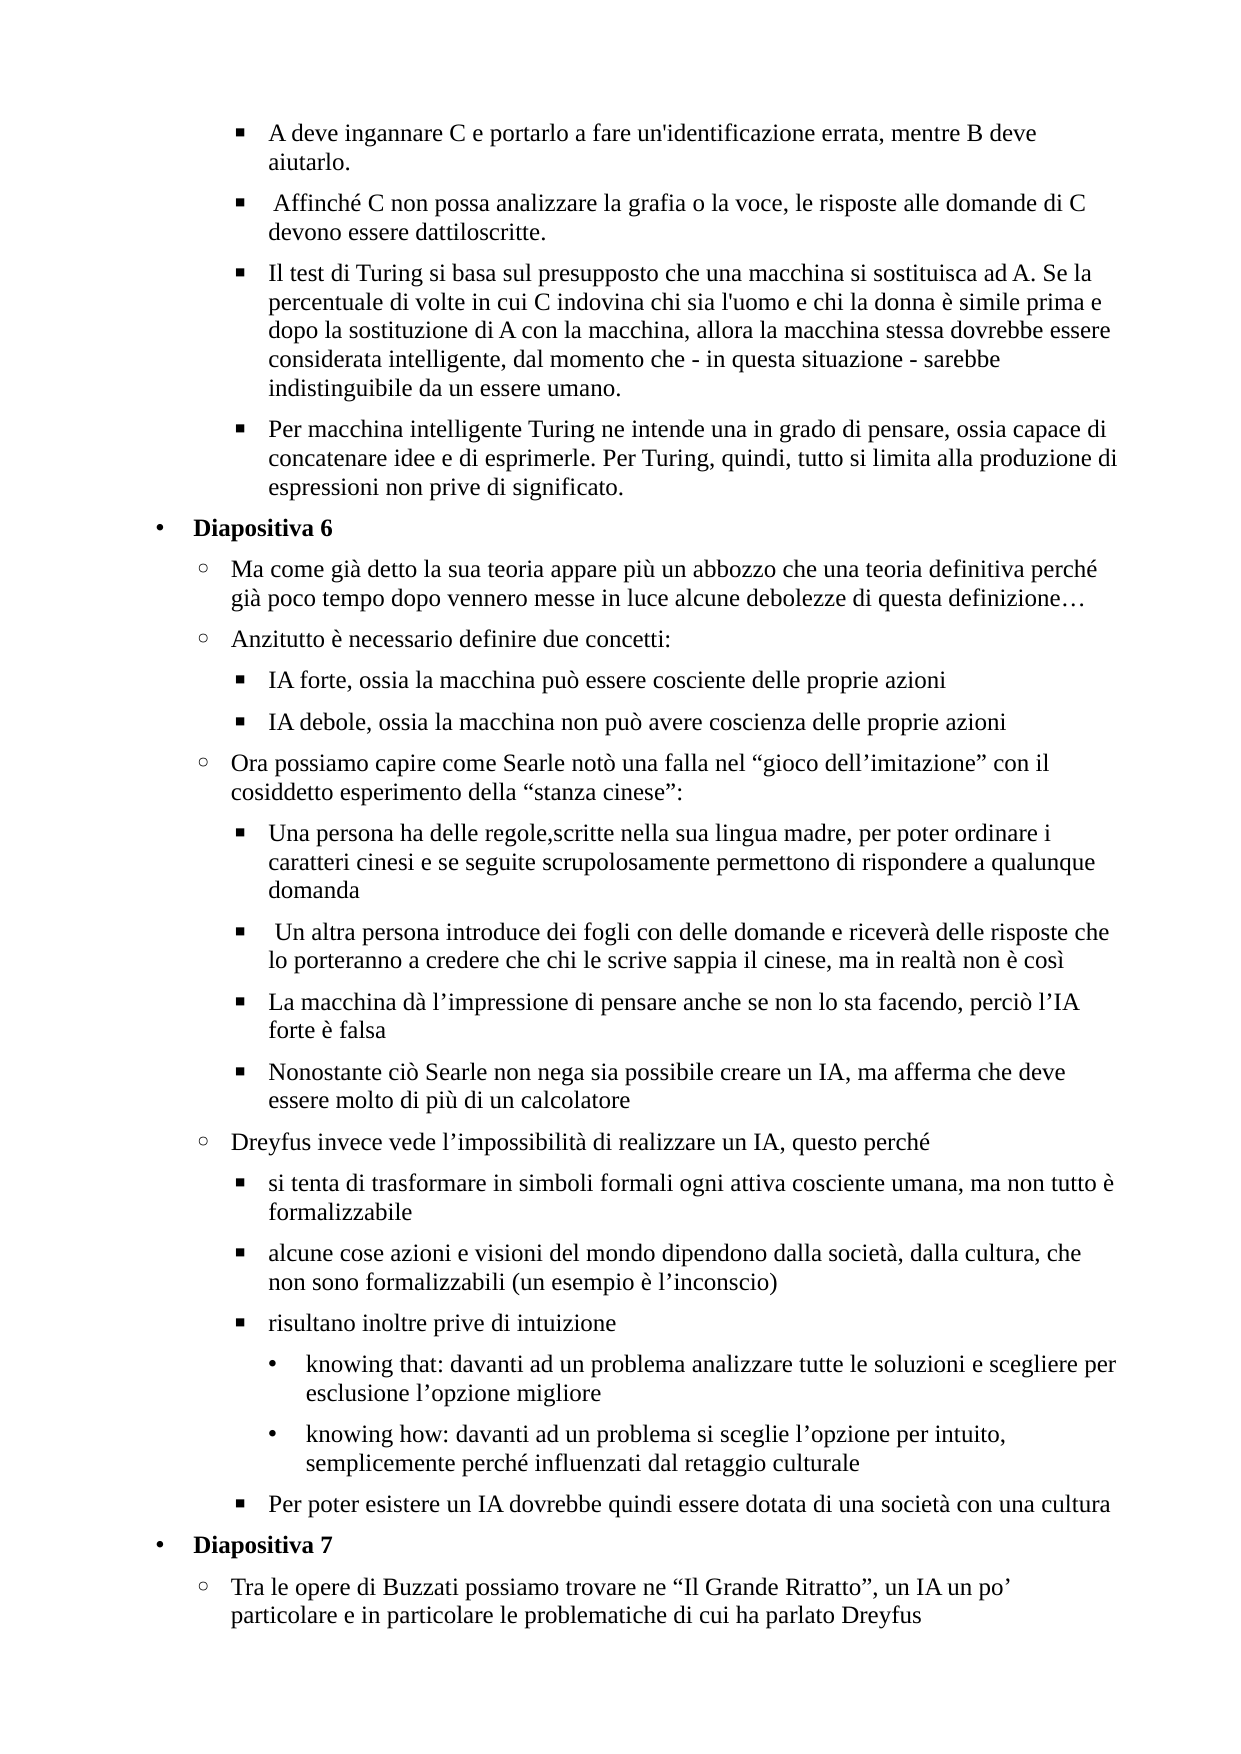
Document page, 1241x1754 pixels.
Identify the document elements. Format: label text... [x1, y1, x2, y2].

list knowing how: davanti ad un problema si sceglie l’opzione per intuito, semplicemente perché influenzati dal retaggio culturale [268, 1419, 1122, 1477]
list alcune cose azioni e visioni del mondo dipendono dalla società, dalla cultura, che non sono formalizzabili (un esempio è l’inconscio) [231, 1238, 1122, 1296]
list Dreyfus invece vede l’impossibilità di realizzare un IA, questo perché [193, 1127, 1122, 1156]
list IA debole, ossia la macchina non può avere coscienza delle proprie azioni [231, 707, 1122, 736]
list A deve ingannare C e portarlo a fare un'identificazione errata, mentre B deve aiutarlo. [231, 118, 1122, 176]
list Nonostante ciò Searle non nega sia possibile creare un IA, ma afferma che deve essere molto di più di un calcolatore [231, 1057, 1122, 1114]
list Per macchina intelligente Turing ne intende una in grado di pensare, ossia capace di concatenare idee e di esprimerle. Per Turing, quindi, tutto si limita alla produzione di espressioni non prive di significato. [231, 414, 1122, 501]
list La macchina dà l’impressione di pensare anche se non lo sta facendo, perciò l’IA forte è falsa [231, 987, 1122, 1044]
list Ma come già detto la sua teoria appare più un abbozzo che una teoria definitiva perché già poco tempo dopo vennero messe in luce alcune debolezze di questa definizione… [193, 554, 1122, 612]
list Anzitutto è necessario definire due concetti: [193, 624, 1122, 653]
list risultano inoltre prive di intuizione [231, 1308, 1122, 1337]
list Diapositiva 6 [156, 513, 1122, 542]
list IA forte, ossia la macchina può essere cosciente delle proprie azioni [231, 666, 1122, 694]
list Diapositiva 7 [156, 1531, 1122, 1559]
list Ora possiamo capire come Searle notò una falla nel “gioco dell’imitazione” con il cosiddetto esperimento della “stanza cinese”: [193, 748, 1122, 806]
list knowing that: davanti ad un problema analizzare tutte le soluzioni e scegliere per esclusione l’opzione migliore [268, 1349, 1122, 1407]
list Il test di Turing si basa sul presupposto che una macchina si sostituisca ad A. Se la percentuale di volte in cui C indovina chi sia l'uomo e chi la donna è simile prima e dopo la sostituzione di A con la macchina, allora la macchina stessa dovrebbe essere considerata intelligente, dal momento che - in questa situazione - sarebbe indistinguibile da un essere umano. [231, 258, 1122, 402]
list Per poter esistere un IA dovrebbe quindi essere dotata di una società con una cultura [231, 1489, 1122, 1518]
list Una persona ha delle regole,scritte nella sua lingua madre, per poter ordinare i caratteri cinesi e se seguite scrupolosamente permettono di rispondere a qualunque domanda [231, 818, 1122, 904]
list Affinché C non possa analizzare la grafia o la voce, le risposte alle domande di C devono essere dattiloscritte. [231, 188, 1122, 246]
list Un altra persona introduce dei fogli con delle domande e riceverà delle risposte che lo porteranno a credere che chi le scrive sappia il cinese, ma in realtà non è così [231, 917, 1122, 974]
list Tra le opere di Buzzati possiamo trovare ne “Il Grande Ritratto”, un IA un po’ particolare e in particolare le problematiche di cui ha parlato Dreyfus [193, 1572, 1122, 1629]
list si tenta di trasformare in simboli formali ogni attiva cosciente umana, ma non tutto è formalizzabile [231, 1168, 1122, 1226]
